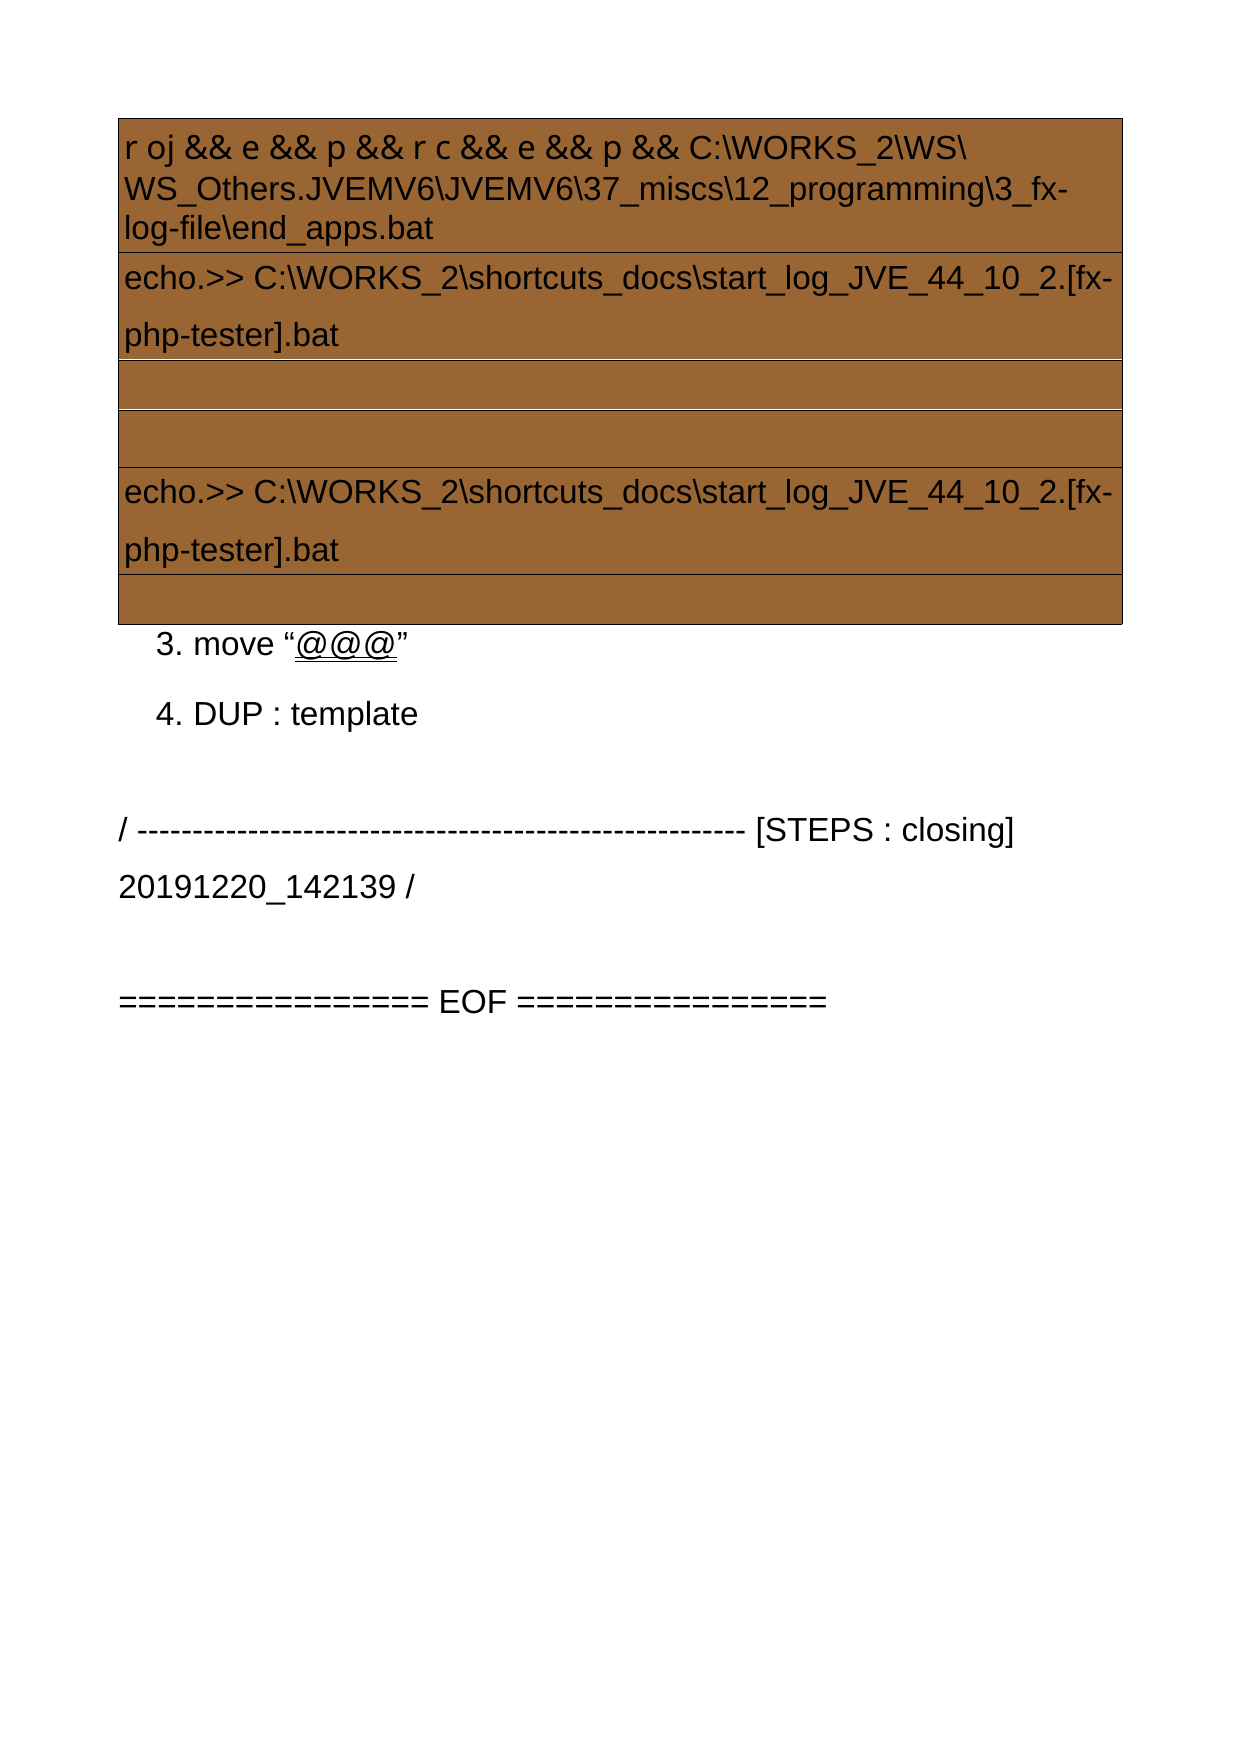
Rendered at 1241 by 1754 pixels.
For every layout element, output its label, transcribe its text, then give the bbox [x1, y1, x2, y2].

table_cell echo.>> C:\WORKS_2\shortcuts_docs\start_log_JVE_44_10_2.[fx-php-tester].bat [119, 253, 1122, 359]
table_cell [119, 411, 1122, 467]
table_cell [119, 361, 1122, 409]
table_header r oj && e && p && r c && e && p && C:\WORKS_2\WS\WS_Others.JVEMV6\JVEMV6\37_miscs\12_programming\3_fx-log-file\end_apps.bat [119, 119, 1122, 252]
text ================ EOF ================ [118, 982, 1122, 1021]
table_cell echo.>> C:\WORKS_2\shortcuts_docs\start_log_JVE_44_10_2.[fx-php-tester].bat [119, 468, 1122, 574]
table_cell [119, 575, 1122, 624]
list move “@@@” [156, 625, 1122, 663]
text / ------------------------------------------------------- [STEPS : closing] 20191220_142139 / [118, 809, 1122, 906]
list DUP : template [156, 694, 1122, 733]
